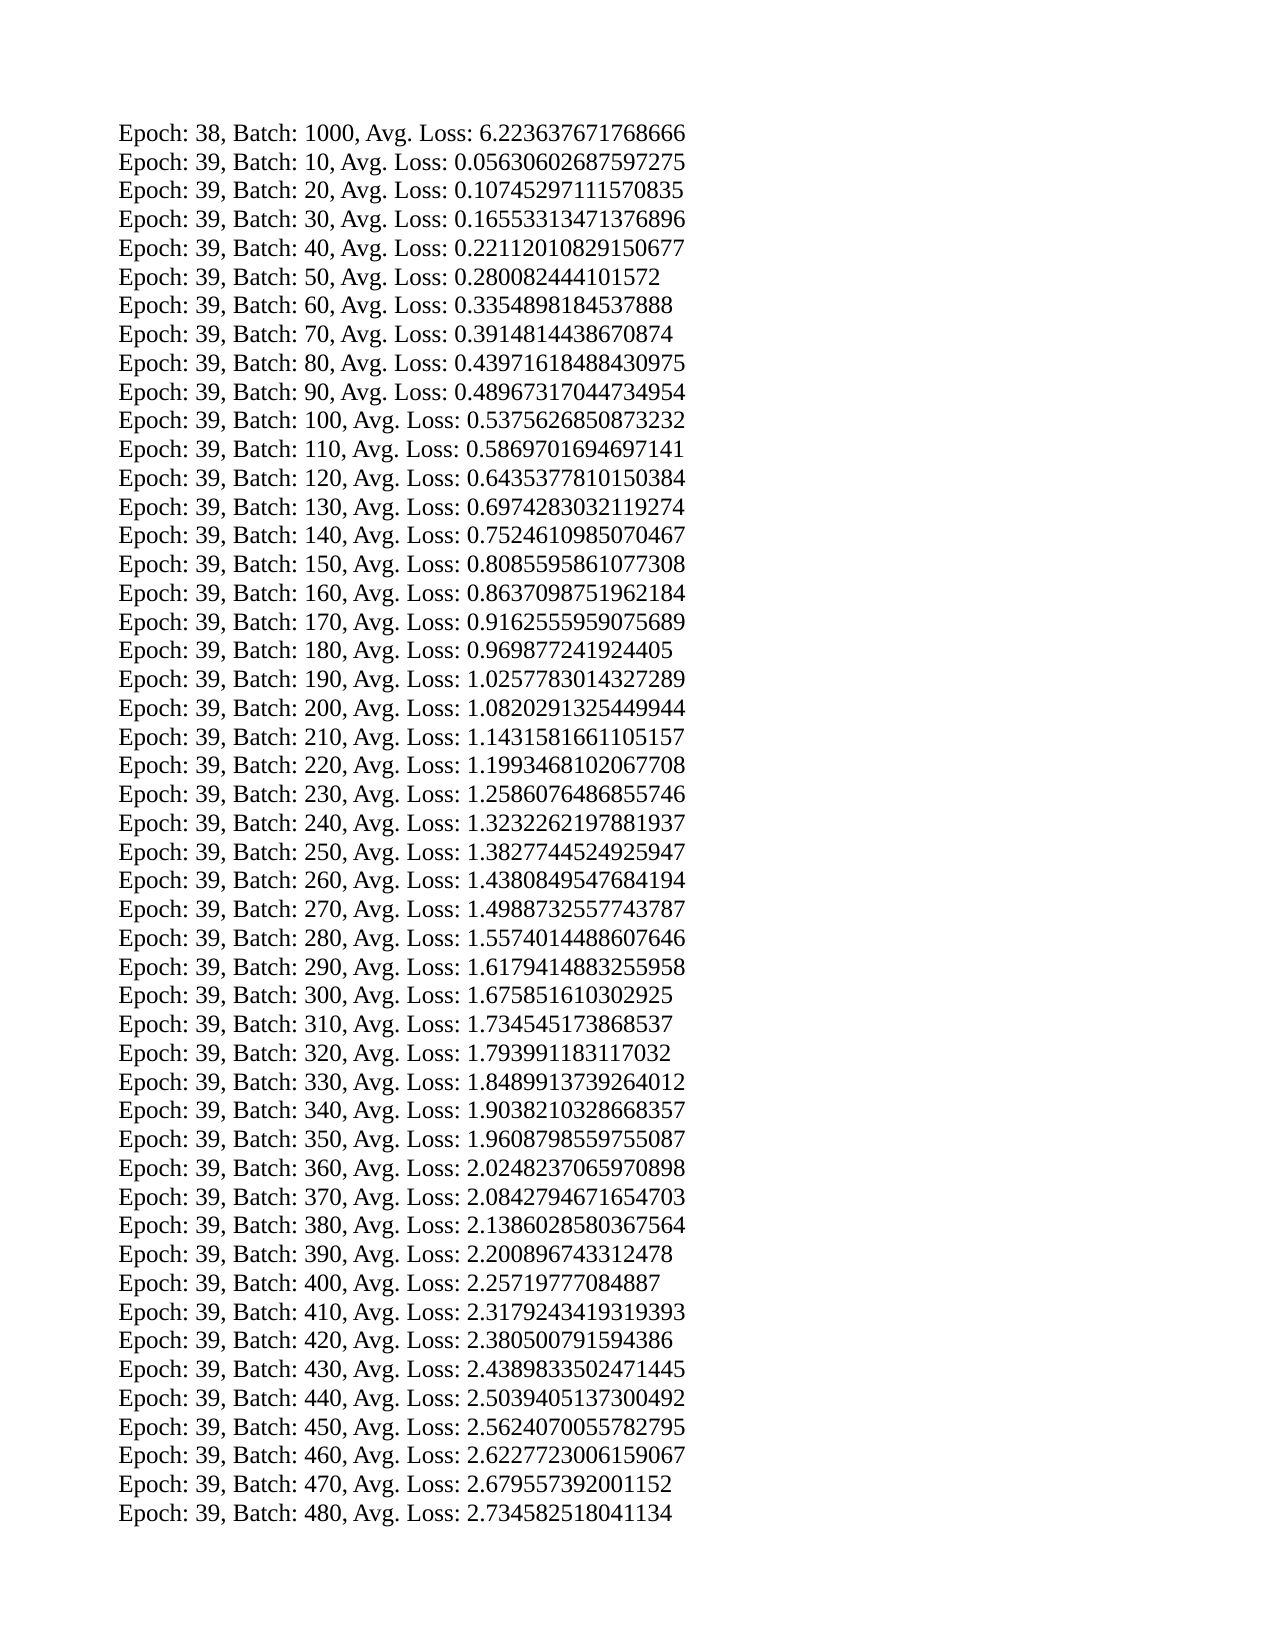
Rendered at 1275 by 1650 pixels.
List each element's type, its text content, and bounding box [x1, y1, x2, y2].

text Epoch: 39, Batch: 280, Avg. Loss: 1.5574014488607646 [118, 923, 1157, 952]
text Epoch: 39, Batch: 180, Avg. Loss: 0.969877241924405 [118, 636, 1157, 664]
text Epoch: 39, Batch: 430, Avg. Loss: 2.4389833502471445 [118, 1354, 1157, 1383]
text Epoch: 39, Batch: 70, Avg. Loss: 0.3914814438670874 [118, 319, 1157, 348]
text Epoch: 39, Batch: 60, Avg. Loss: 0.3354898184537888 [118, 291, 1157, 319]
text Epoch: 39, Batch: 250, Avg. Loss: 1.3827744524925947 [118, 837, 1157, 866]
text Epoch: 39, Batch: 400, Avg. Loss: 2.25719777084887 [118, 1268, 1157, 1297]
text Epoch: 39, Batch: 220, Avg. Loss: 1.1993468102067708 [118, 751, 1157, 779]
text Epoch: 39, Batch: 110, Avg. Loss: 0.5869701694697141 [118, 434, 1157, 463]
text Epoch: 39, Batch: 40, Avg. Loss: 0.22112010829150677 [118, 233, 1157, 262]
text Epoch: 39, Batch: 360, Avg. Loss: 2.0248237065970898 [118, 1153, 1157, 1182]
text Epoch: 39, Batch: 140, Avg. Loss: 0.7524610985070467 [118, 521, 1157, 549]
text Epoch: 39, Batch: 330, Avg. Loss: 1.8489913739264012 [118, 1067, 1157, 1096]
text Epoch: 39, Batch: 450, Avg. Loss: 2.5624070055782795 [118, 1412, 1157, 1441]
text Epoch: 39, Batch: 320, Avg. Loss: 1.793991183117032 [118, 1038, 1157, 1067]
text Epoch: 39, Batch: 230, Avg. Loss: 1.2586076486855746 [118, 779, 1157, 808]
text Epoch: 39, Batch: 20, Avg. Loss: 0.10745297111570835 [118, 176, 1157, 204]
text Epoch: 39, Batch: 340, Avg. Loss: 1.9038210328668357 [118, 1096, 1157, 1124]
text Epoch: 39, Batch: 30, Avg. Loss: 0.16553313471376896 [118, 204, 1157, 233]
text Epoch: 39, Batch: 100, Avg. Loss: 0.5375626850873232 [118, 406, 1157, 434]
text Epoch: 39, Batch: 270, Avg. Loss: 1.4988732557743787 [118, 894, 1157, 923]
text Epoch: 39, Batch: 350, Avg. Loss: 1.9608798559755087 [118, 1124, 1157, 1153]
text Epoch: 39, Batch: 470, Avg. Loss: 2.679557392001152 [118, 1469, 1157, 1498]
text Epoch: 39, Batch: 150, Avg. Loss: 0.8085595861077308 [118, 549, 1157, 578]
text Epoch: 39, Batch: 190, Avg. Loss: 1.0257783014327289 [118, 664, 1157, 693]
text Epoch: 39, Batch: 200, Avg. Loss: 1.0820291325449944 [118, 693, 1157, 722]
text Epoch: 39, Batch: 310, Avg. Loss: 1.734545173868537 [118, 1009, 1157, 1038]
text Epoch: 39, Batch: 370, Avg. Loss: 2.0842794671654703 [118, 1182, 1157, 1211]
text Epoch: 39, Batch: 260, Avg. Loss: 1.4380849547684194 [118, 866, 1157, 894]
text Epoch: 39, Batch: 160, Avg. Loss: 0.8637098751962184 [118, 578, 1157, 607]
text Epoch: 39, Batch: 120, Avg. Loss: 0.6435377810150384 [118, 463, 1157, 492]
text Epoch: 39, Batch: 480, Avg. Loss: 2.734582518041134 [118, 1498, 1157, 1527]
text Epoch: 39, Batch: 80, Avg. Loss: 0.43971618488430975 [118, 348, 1157, 377]
text Epoch: 39, Batch: 90, Avg. Loss: 0.48967317044734954 [118, 377, 1157, 406]
text Epoch: 39, Batch: 390, Avg. Loss: 2.200896743312478 [118, 1239, 1157, 1268]
text Epoch: 39, Batch: 210, Avg. Loss: 1.1431581661105157 [118, 722, 1157, 751]
text Epoch: 39, Batch: 240, Avg. Loss: 1.3232262197881937 [118, 808, 1157, 837]
text Epoch: 39, Batch: 440, Avg. Loss: 2.5039405137300492 [118, 1383, 1157, 1412]
text Epoch: 38, Batch: 1000, Avg. Loss: 6.223637671768666 [118, 118, 1157, 147]
text Epoch: 39, Batch: 50, Avg. Loss: 0.280082444101572 [118, 262, 1157, 291]
text Epoch: 39, Batch: 420, Avg. Loss: 2.380500791594386 [118, 1326, 1157, 1354]
text Epoch: 39, Batch: 170, Avg. Loss: 0.9162555959075689 [118, 607, 1157, 636]
text Epoch: 39, Batch: 380, Avg. Loss: 2.1386028580367564 [118, 1211, 1157, 1239]
text Epoch: 39, Batch: 300, Avg. Loss: 1.675851610302925 [118, 981, 1157, 1009]
text Epoch: 39, Batch: 410, Avg. Loss: 2.3179243419319393 [118, 1297, 1157, 1326]
text Epoch: 39, Batch: 130, Avg. Loss: 0.6974283032119274 [118, 492, 1157, 521]
text Epoch: 39, Batch: 10, Avg. Loss: 0.05630602687597275 [118, 147, 1157, 176]
text Epoch: 39, Batch: 290, Avg. Loss: 1.6179414883255958 [118, 952, 1157, 981]
text Epoch: 39, Batch: 460, Avg. Loss: 2.6227723006159067 [118, 1441, 1157, 1469]
